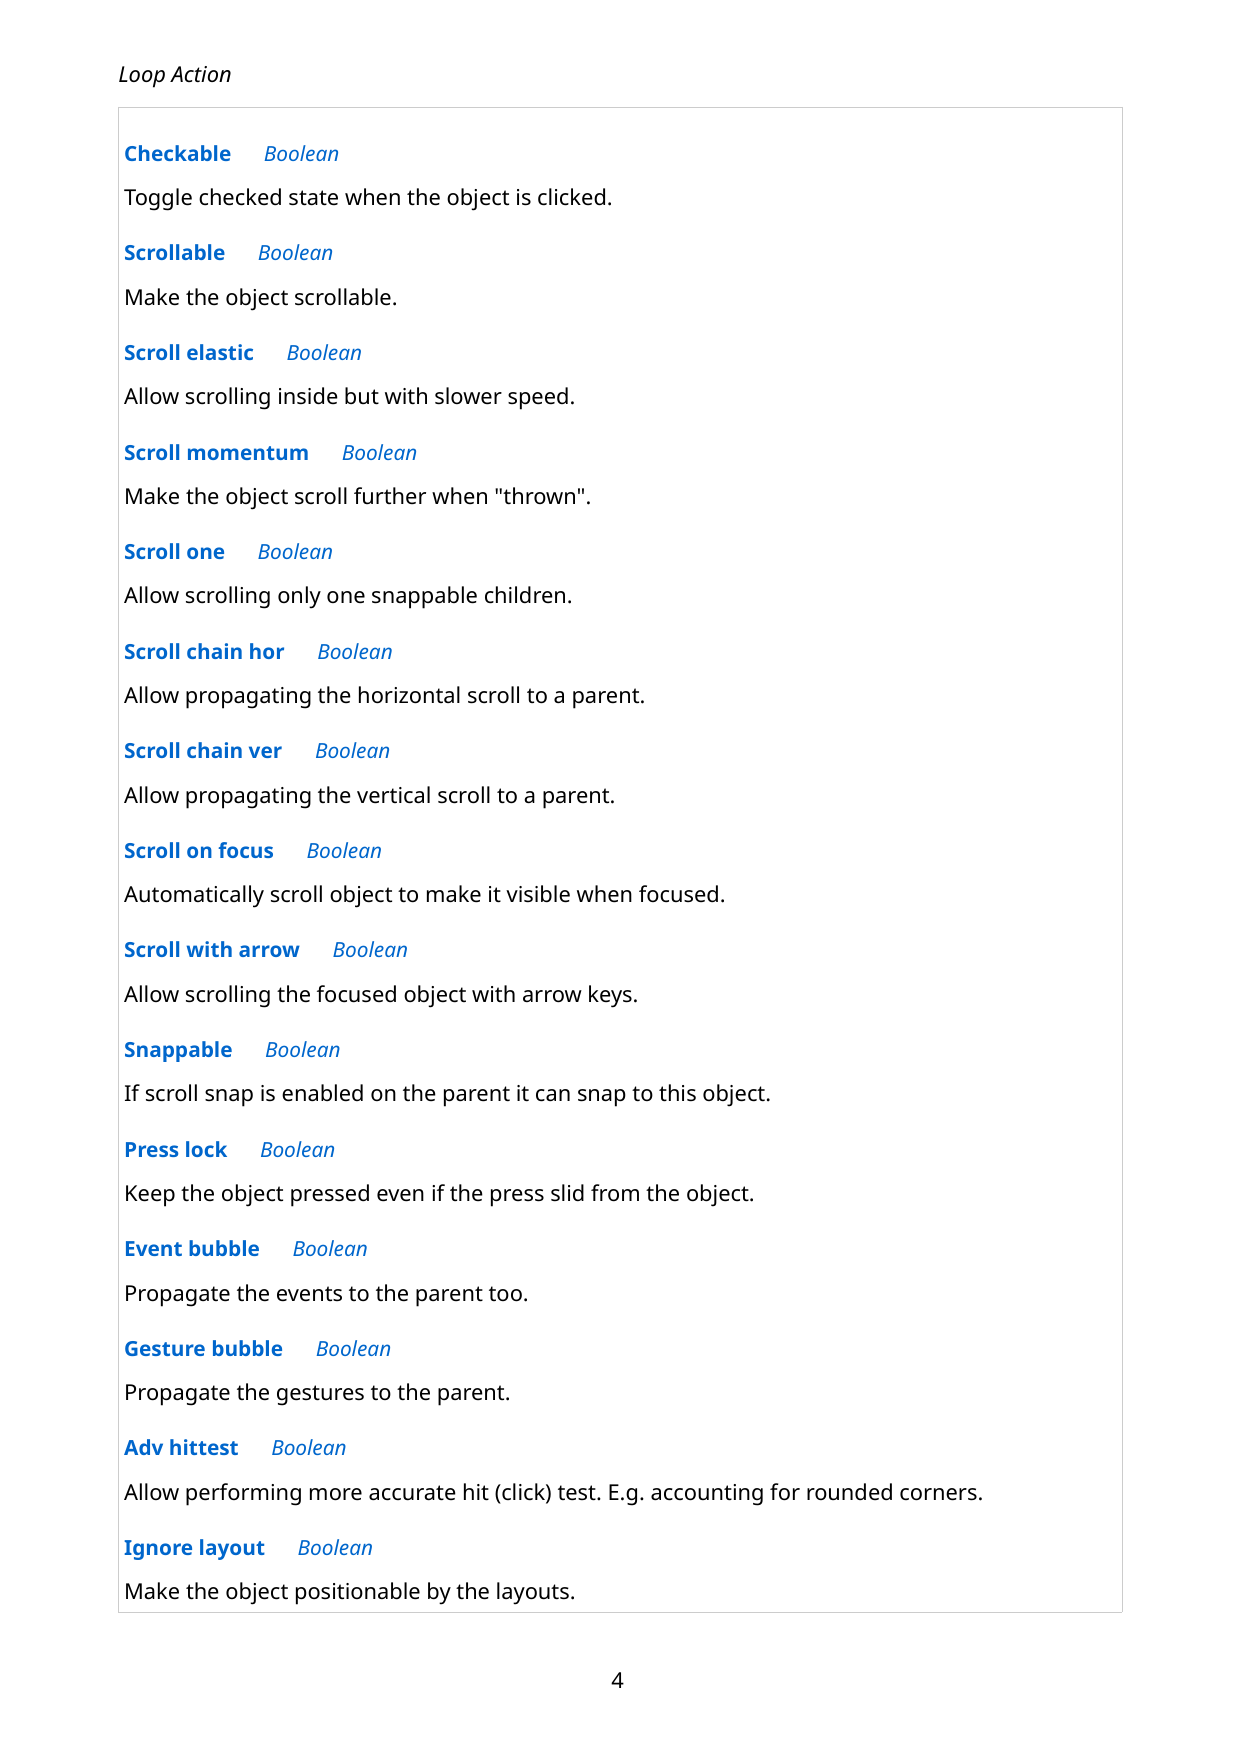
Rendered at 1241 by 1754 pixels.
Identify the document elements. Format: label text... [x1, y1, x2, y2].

table_cell Checkable Boolean Toggle checked state when the object is clicked. Scrollable Boolean Make the object scrollable. Scroll elastic Boolean Allow scrolling inside but with slower speed. Scroll momentum Boolean Make the object scroll further when "thrown". Scroll one Boolean Allow scrolling only one snappable children. Scroll chain hor Boolean Allow propagating the horizontal scroll to a parent. Scroll chain ver Boolean Allow propagating the vertical scroll to a parent. Scroll on focus Boolean Automatically scroll object to make it visible when focused. Scroll with arrow Boolean Allow scrolling the focused object with arrow keys. Snappable Boolean If scroll snap is enabled on the parent it can snap to this object. Press lock Boolean Keep the object pressed even if the press slid from the object. Event bubble Boolean Propagate the events to the parent too. Gesture bubble Boolean Propagate the gestures to the parent. Adv hittest Boolean Allow performing more accurate hit (click) test. E.g. accounting for rounded corners. Ignore layout Boolean Make the object positionable by the layouts. [119, 108, 1122, 1612]
